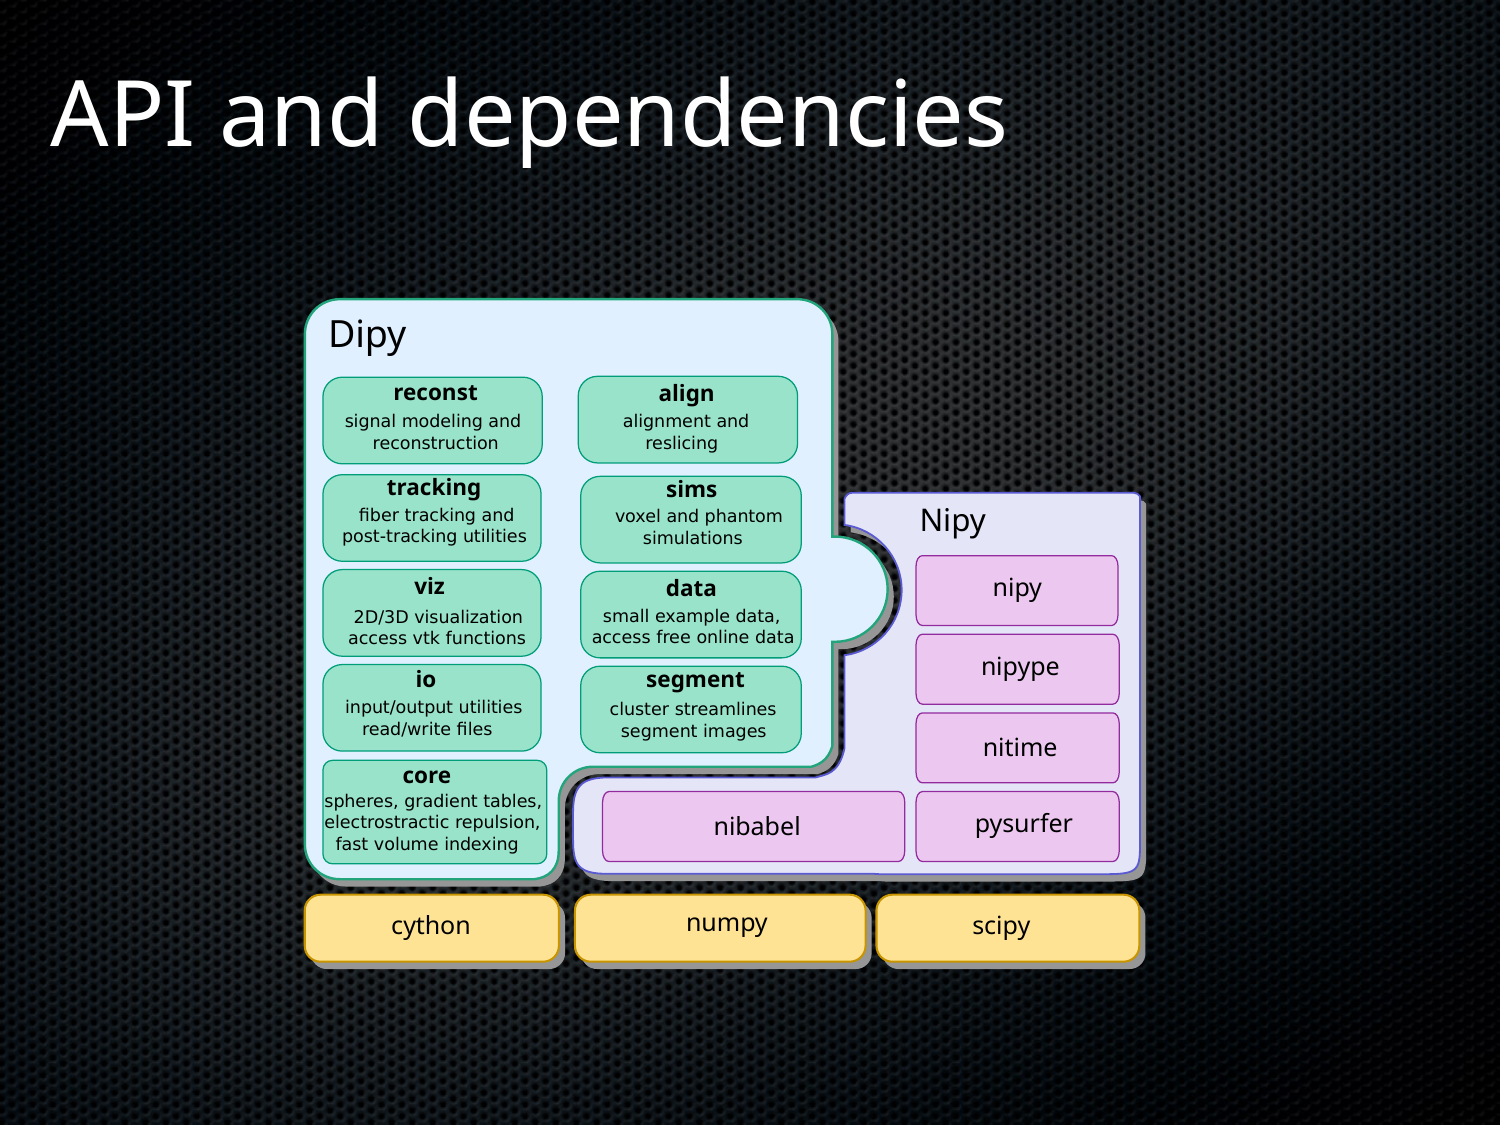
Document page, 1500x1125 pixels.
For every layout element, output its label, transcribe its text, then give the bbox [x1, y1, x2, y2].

picture [0, 0, 1500, 1125]
text_box API and dependencies [35, 47, 1083, 252]
